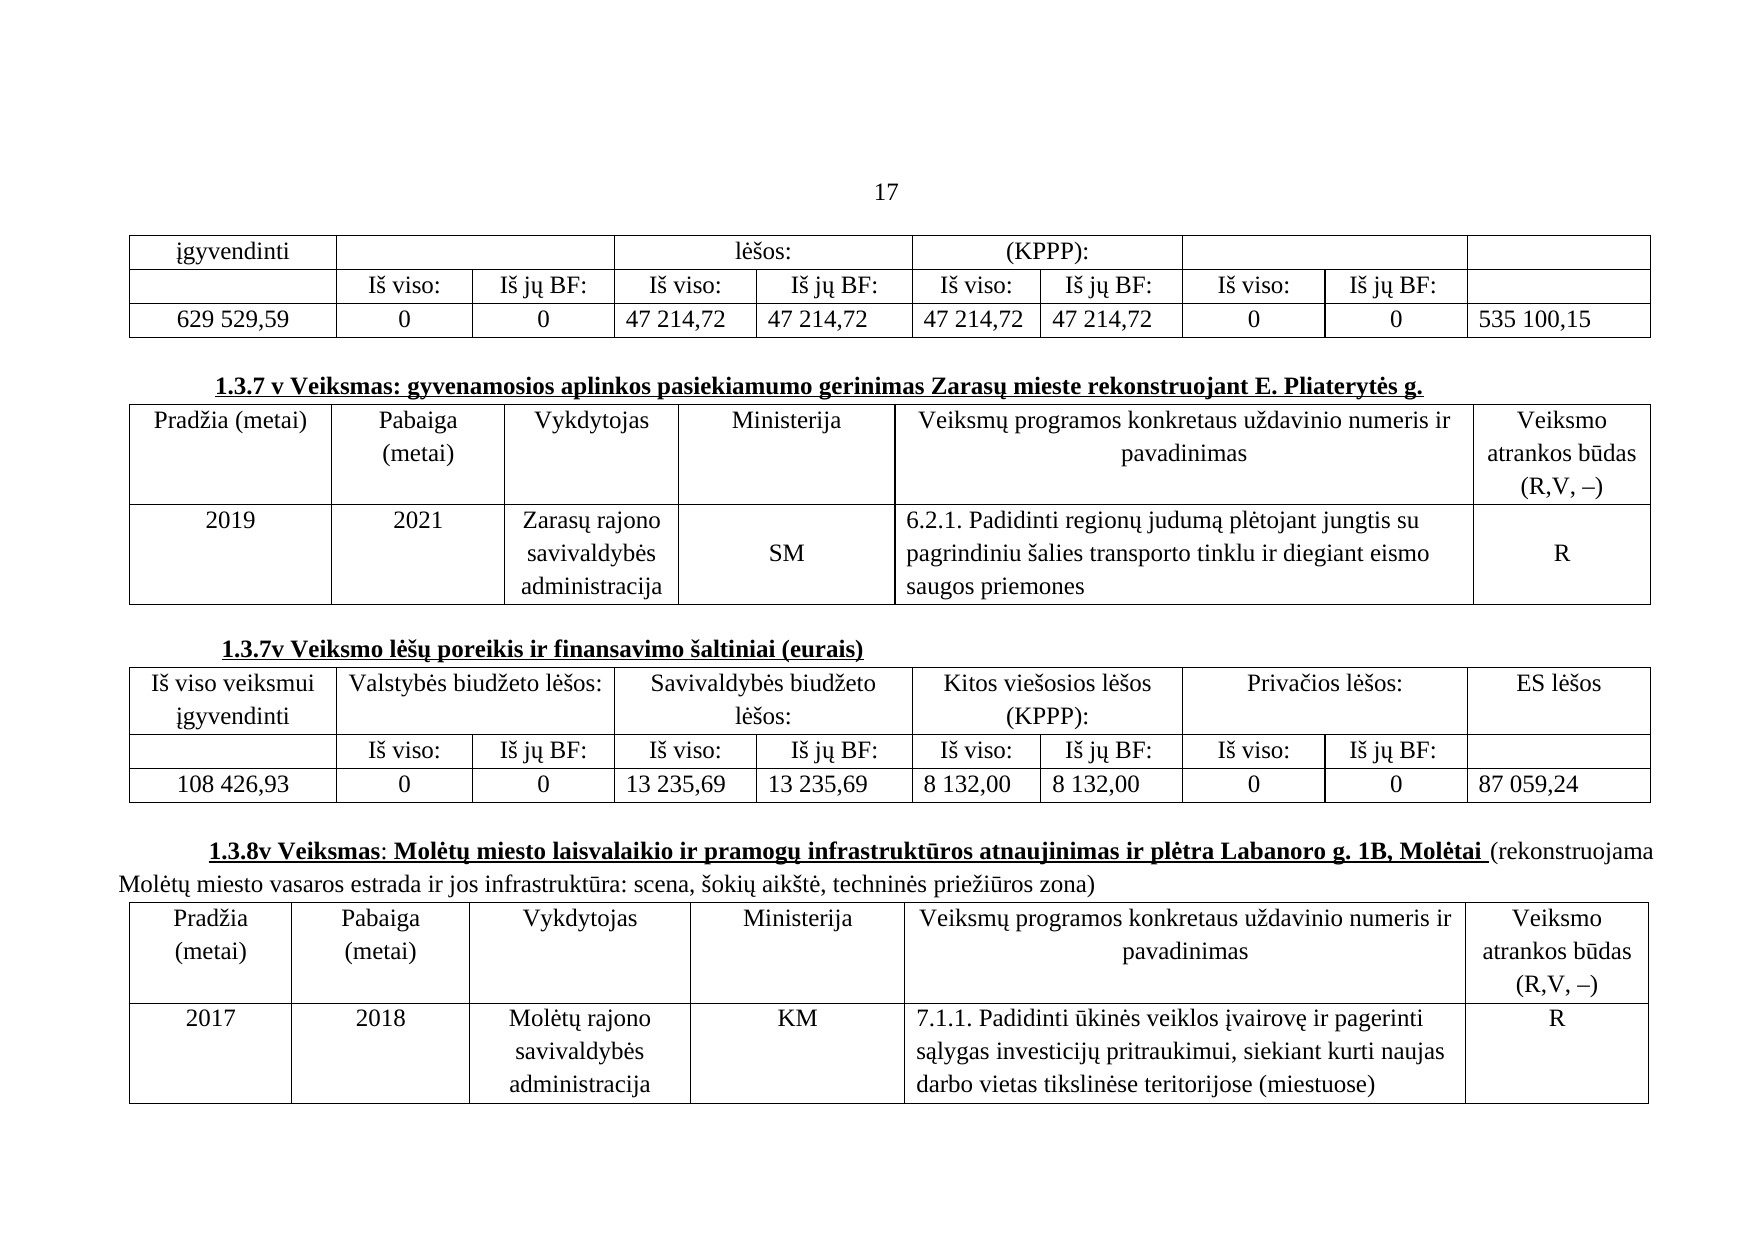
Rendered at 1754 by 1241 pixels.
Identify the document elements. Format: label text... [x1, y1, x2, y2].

table_header Valstybės biudžeto lėšos: [337, 668, 614, 734]
table_header Ministerija [691, 903, 904, 1002]
table_header Ministerija [679, 405, 894, 504]
table_cell [1468, 735, 1650, 768]
table_cell Iš viso: [913, 270, 1040, 303]
table_cell SM [679, 505, 894, 604]
table_cell Iš jų BF: [1326, 270, 1467, 303]
table_cell R [1466, 1004, 1648, 1102]
table_cell 0 [1183, 769, 1324, 802]
table_cell 8 132,00 [1041, 769, 1182, 802]
table_cell Iš jų BF: [1041, 735, 1182, 768]
table_header Vykdytojas [505, 405, 678, 504]
table_cell 0 [1326, 304, 1467, 337]
table_cell Iš viso: [337, 270, 472, 303]
table_cell 108 426,93 [130, 769, 336, 802]
table_header įgyvendinti [130, 236, 336, 269]
table_header Savivaldybės biudžeto lėšos: [615, 668, 912, 734]
table_header Iš viso veiksmui įgyvendinti [130, 668, 336, 734]
table_cell Iš viso: [913, 735, 1040, 768]
table_header [1183, 236, 1467, 269]
table_cell 47 214,72 [757, 304, 912, 337]
table_header (KPPP): [913, 236, 1182, 269]
table_cell [1468, 270, 1650, 303]
table_cell Iš jų BF: [757, 270, 912, 303]
table_cell 2019 [130, 505, 331, 604]
table_cell 87 059,24 [1468, 769, 1650, 802]
table_header Pabaiga (metai) [292, 903, 469, 1002]
table_cell 6.2.1. Padidinti regionų judumą plėtojant jungtis su pagrindiniu šalies transporto tinklu ir diegiant eismo saugos priemones [896, 505, 1473, 604]
table_cell 7.1.1. Padidinti ūkinės veiklos įvairovę ir pagerinti sąlygas investicijų pritraukimui, siekiant kurti naujas darbo vietas tikslinėse teritorijose (miestuose) [905, 1004, 1465, 1102]
table_header Vykdytojas [470, 903, 690, 1002]
table_header ES lėšos [1468, 668, 1650, 734]
table_cell Iš viso: [615, 270, 756, 303]
table_cell Iš jų BF: [473, 735, 614, 768]
table_cell [130, 735, 336, 768]
table_cell Iš jų BF: [1326, 735, 1467, 768]
table_cell Iš viso: [337, 735, 472, 768]
table_cell 629 529,59 [130, 304, 336, 337]
table_header Veiksmo atrankos būdas (R,V, –) [1466, 903, 1648, 1002]
table_cell 47 214,72 [615, 304, 756, 337]
table_cell 47 214,72 [1041, 304, 1182, 337]
table_header Veiksmo atrankos būdas (R,V, –) [1474, 405, 1650, 504]
table_cell 8 132,00 [913, 769, 1040, 802]
table_header Veiksmų programos konkretaus uždavinio numeris ir pavadinimas [896, 405, 1473, 504]
table_cell Zarasų rajono savivaldybės administracija [505, 505, 678, 604]
table_cell 13 235,69 [757, 769, 912, 802]
table_header lėšos: [615, 236, 912, 269]
table_cell 0 [337, 304, 472, 337]
table_cell 0 [473, 769, 614, 802]
table_cell Iš jų BF: [473, 270, 614, 303]
table_header Veiksmų programos konkretaus uždavinio numeris ir pavadinimas [905, 903, 1465, 1002]
text 1.3.8v Veiksmas: Molėtų miesto laisvalaikio ir pramogų infrastruktūros atnaujinimas ir plėtra Labanoro g. 1B, Molėtai (rekonstruojama Molėtų miesto vasaros estrada ir jos infrastruktūra: scena, šokių aikštė, techninės priežiūros zona) [118, 836, 1654, 898]
table_cell R [1474, 505, 1650, 604]
table_cell Iš jų BF: [1041, 270, 1182, 303]
table_cell Iš viso: [1183, 270, 1324, 303]
table_cell 0 [473, 304, 614, 337]
table_cell 47 214,72 [913, 304, 1040, 337]
table_cell 535 100,15 [1468, 304, 1650, 337]
table_cell Molėtų rajono savivaldybės administracija [470, 1004, 690, 1102]
table_header Privačios lėšos: [1183, 668, 1467, 734]
text 1.3.7v Veiksmo lėšų poreikis ir finansavimo šaltiniai (eurais) [118, 634, 1654, 663]
table_cell [130, 270, 336, 303]
table_cell KM [691, 1004, 904, 1102]
table_cell Iš viso: [1183, 735, 1324, 768]
table_cell Iš jų BF: [757, 735, 912, 768]
table_header Kitos viešosios lėšos (KPPP): [913, 668, 1182, 734]
table_cell 0 [337, 769, 472, 802]
table_cell Iš viso: [615, 735, 756, 768]
table_cell 2021 [332, 505, 504, 604]
table_cell 0 [1326, 769, 1467, 802]
table_header Pradžia (metai) [130, 903, 291, 1002]
table_cell 0 [1183, 304, 1324, 337]
table_cell 13 235,69 [615, 769, 756, 802]
table_cell 2017 [130, 1004, 291, 1102]
text 1.3.7 v Veiksmas: gyvenamosios aplinkos pasiekiamumo gerinimas Zarasų mieste rekonstruojant E. Pliaterytės g. [118, 371, 1654, 400]
table_header [337, 236, 614, 269]
table_header Pradžia (metai) [130, 405, 331, 504]
table_cell 2018 [292, 1004, 469, 1102]
table_header [1468, 236, 1650, 269]
table_header Pabaiga (metai) [332, 405, 504, 504]
